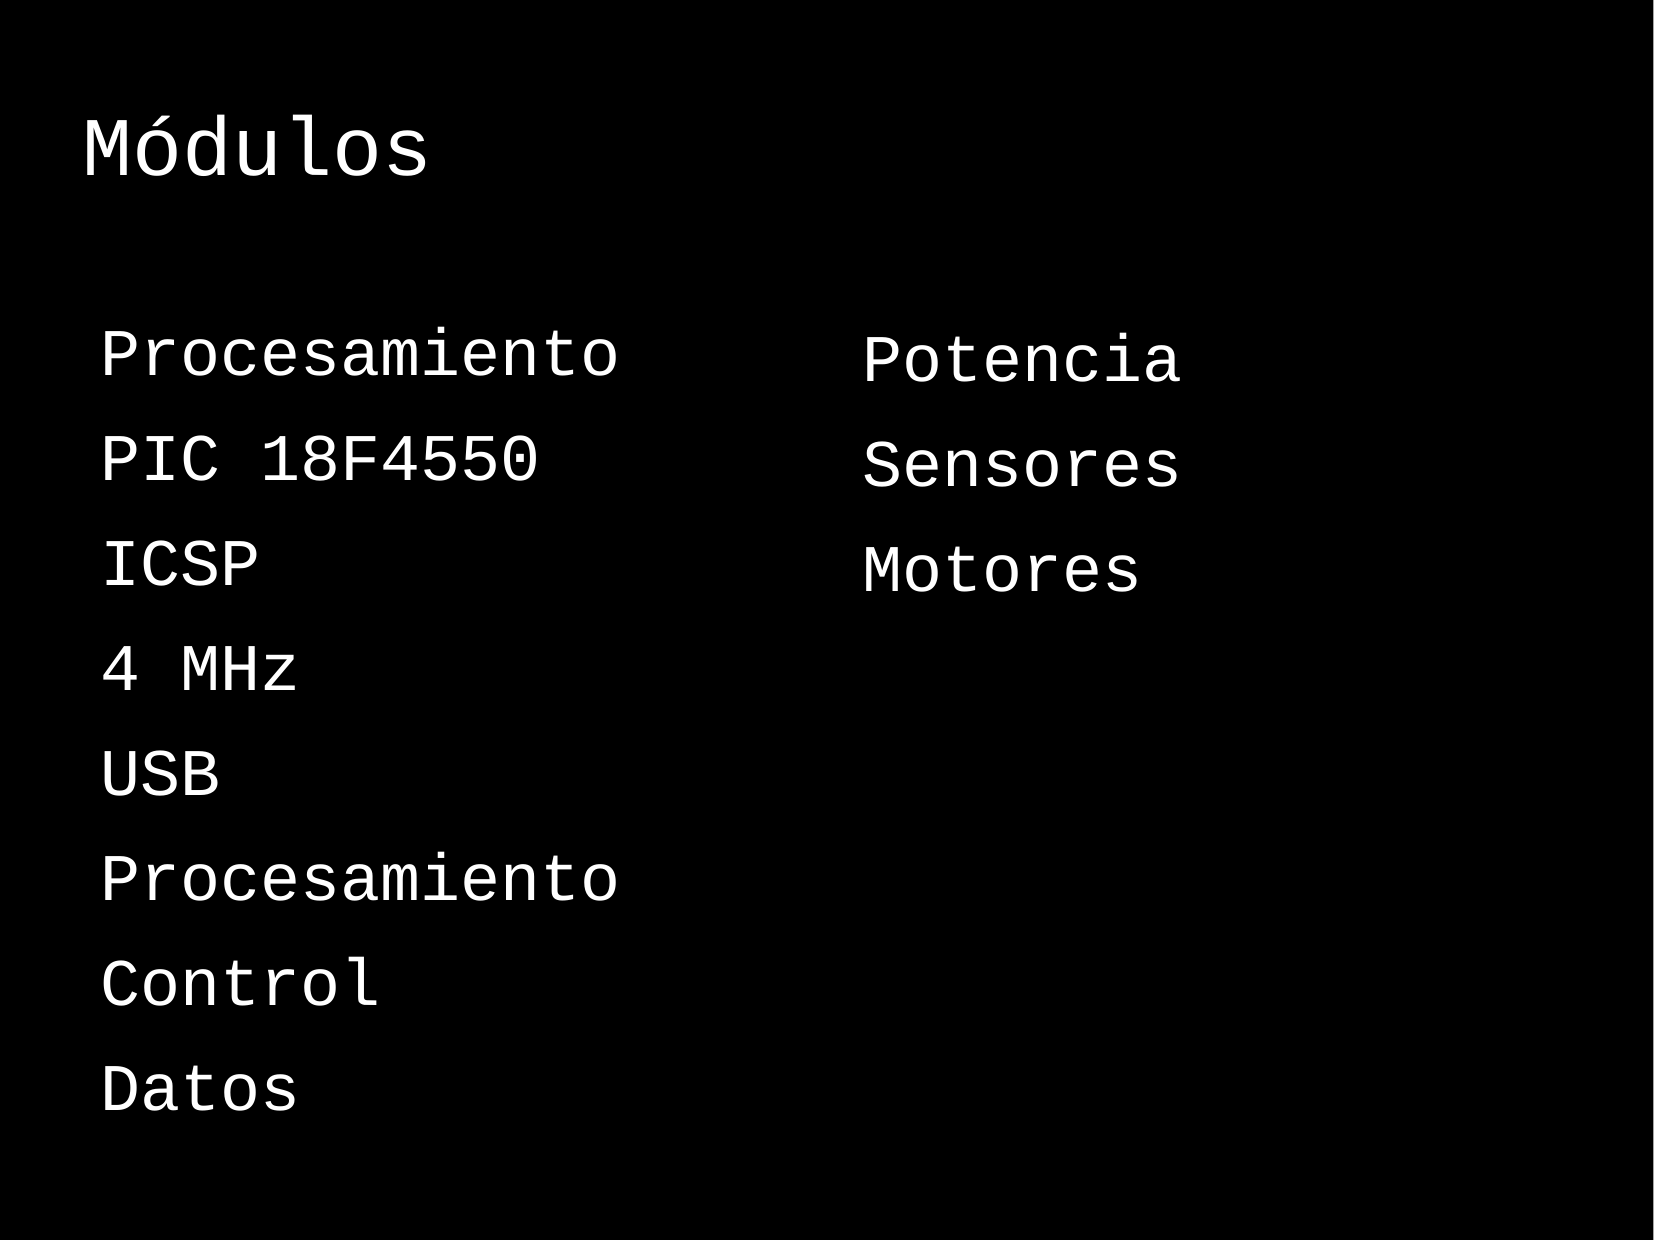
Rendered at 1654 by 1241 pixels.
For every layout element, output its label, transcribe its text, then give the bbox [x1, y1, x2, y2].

list Potencia Sensores Motores [845, 325, 1572, 1130]
title Módulos [82, 49, 1571, 257]
list Procesamiento PIC 18F4550 ICSP 4 MHz USB Procesamiento Control Datos [82, 319, 809, 1131]
